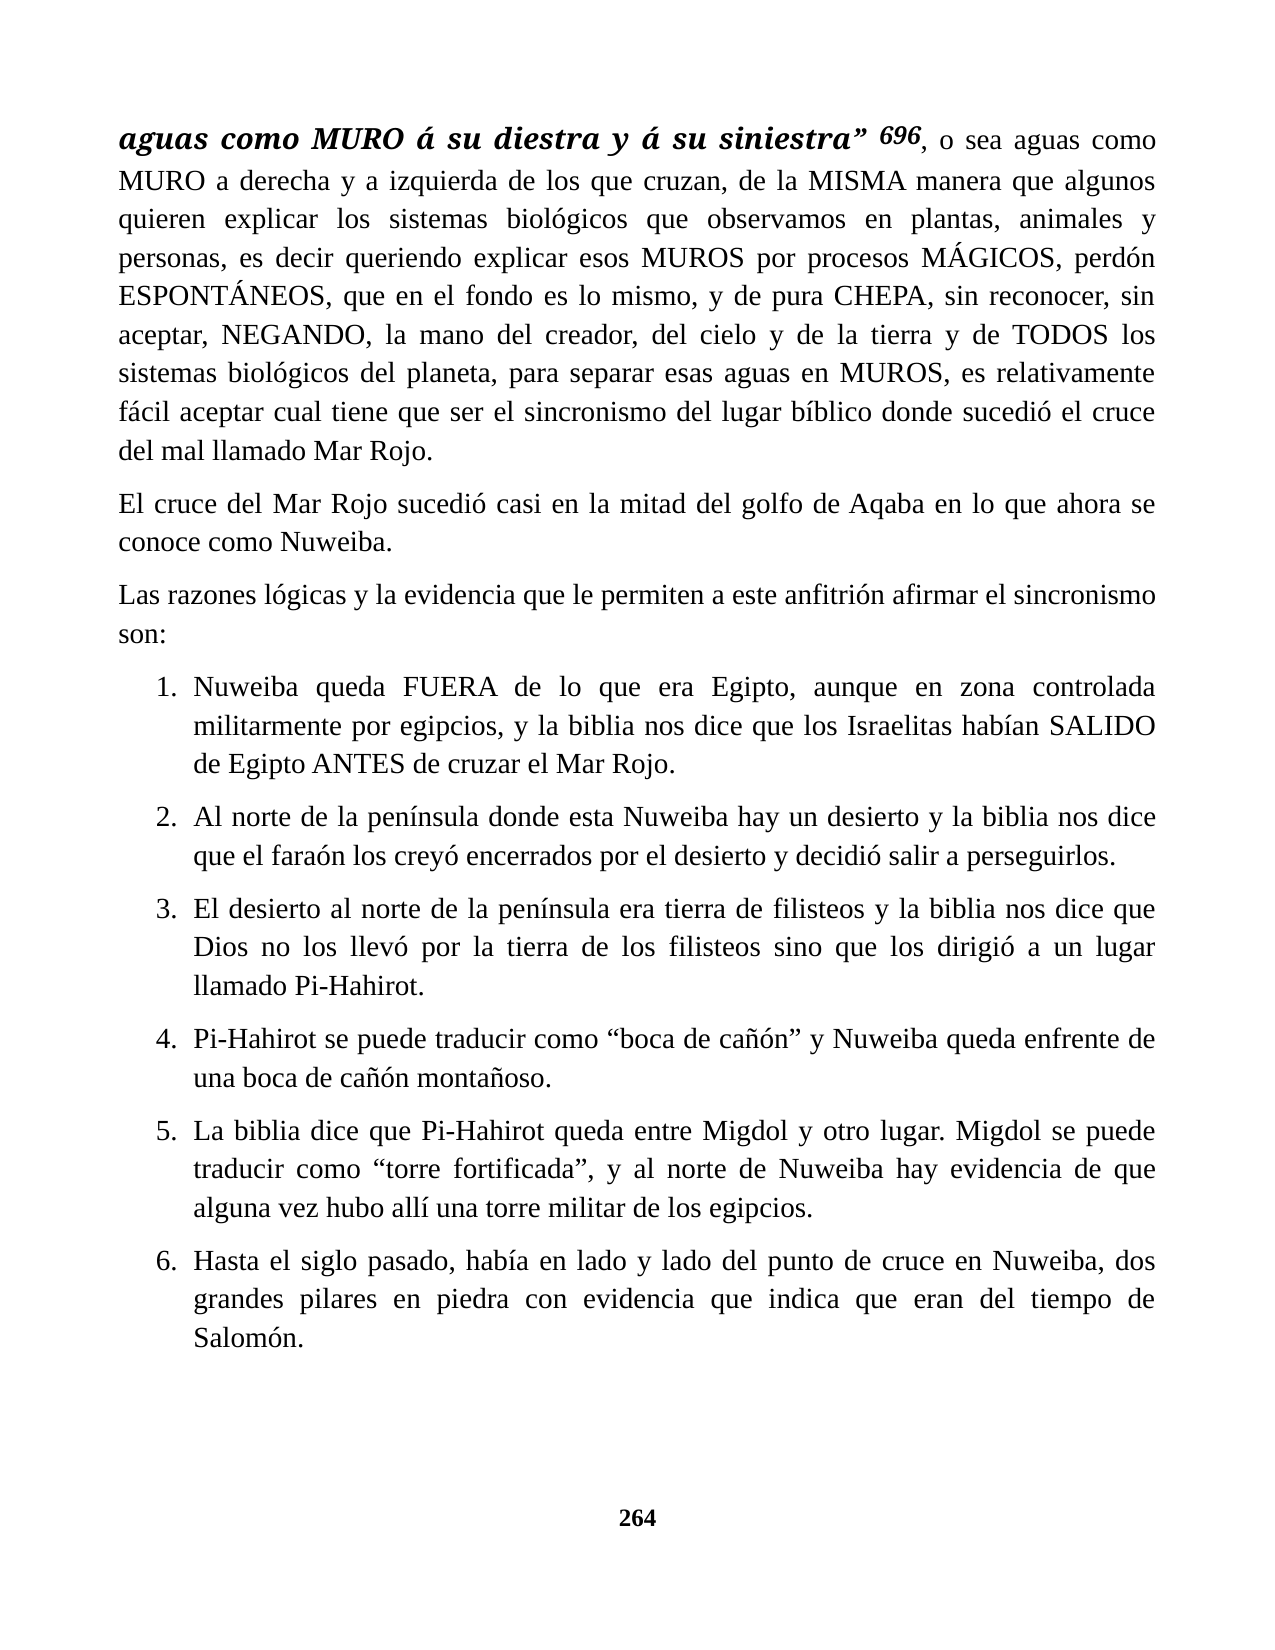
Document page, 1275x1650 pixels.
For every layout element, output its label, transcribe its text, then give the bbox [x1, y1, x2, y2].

list Al norte de la península donde esta Nuweiba hay un desierto y la biblia nos dice que el faraón los creyó encerrados por el desierto y decidió salir a perseguirlos. [156, 799, 1157, 871]
list Hasta el siglo pasado, había en lado y lado del punto de cruce en Nuweiba, dos grandes pilares en piedra con evidencia que indica que eran del tiempo de Salomón. [156, 1243, 1157, 1354]
text El cruce del Mar Rojo sucedió casi en la mitad del golfo de Aqaba en lo que ahora se conoce como Nuweiba. [118, 486, 1157, 558]
list Pi-Hahirot se puede traducir como “boca de cañón” y Nuweiba queda enfrente de una boca de cañón montañoso. [156, 1021, 1157, 1093]
list Nuweiba queda FUERA de lo que era Egipto, aunque en zona controlada militarmente por egipcios, y la biblia nos dice que los Israelitas habían SALIDO de Egipto ANTES de cruzar el Mar Rojo. [156, 669, 1157, 780]
text aguas como MURO á su diestra y á su siniestra” , o sea aguas como MURO a derecha y a izquierda de los que cruzan, de la MISMA manera que algunos quieren explicar los sistemas biológicos que observamos en plantas, animales y personas, es decir queriendo explicar esos MUROS por procesos MÁGICOS, perdón ESPONTÁNEOS, que en el fondo es lo mismo, y de pura CHEPA, sin reconocer, sin aceptar, NEGANDO, la mano del creador, del cielo y de la tierra y de TODOS los sistemas biológicos del planeta, para separar esas aguas en MUROS, es relativamente fácil aceptar cual tiene que ser el sincronismo del lugar bíblico donde sucedió el cruce del mal llamado Mar Rojo. [118, 118, 1157, 466]
list La biblia dice que Pi-Hahirot queda entre Migdol y otro lugar. Migdol se puede traducir como “torre fortificada”, y al norte de Nuweiba hay evidencia de que alguna vez hubo allí una torre militar de los egipcios. [156, 1113, 1157, 1223]
list El desierto al norte de la península era tierra de filisteos y la biblia nos dice que Dios no los llevó por la tierra de los filisteos sino que los dirigió a un lugar llamado Pi-Hahirot. [156, 891, 1157, 1002]
text Las razones lógicas y la evidencia que le permiten a este anfitrión afirmar el sincronismo son: [118, 577, 1157, 649]
